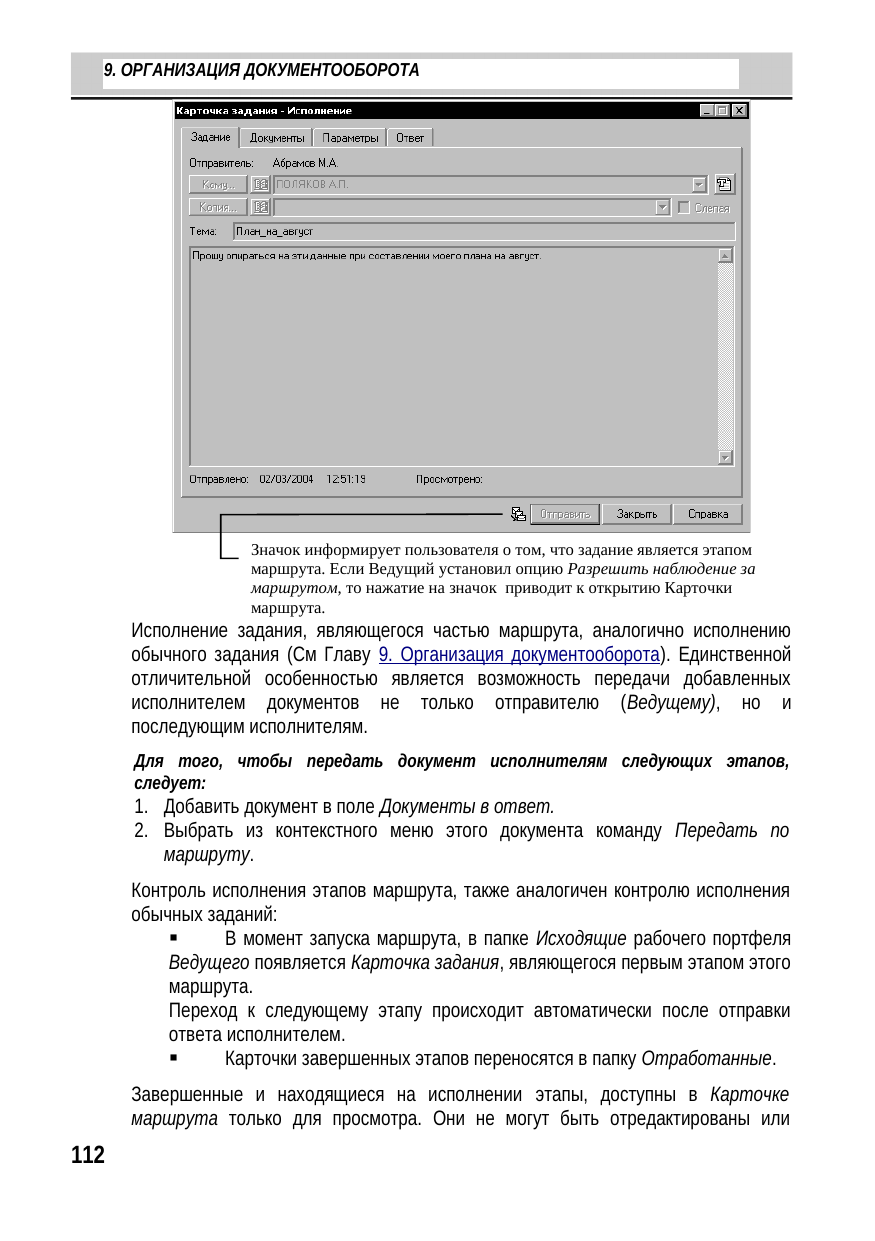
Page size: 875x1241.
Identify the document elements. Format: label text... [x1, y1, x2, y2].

list Добавить документ в поле Документы в ответ. [134, 793, 791, 817]
list В момент запуска маршрута, в папке Исходящие рабочего портфеля Ведущего появляется Карточка задания, являющегося первым этапом этого маршрута. [169, 926, 791, 998]
text Контроль исполнения этапов маршрута, также аналогичен контролю исполнения обычных заданий: [131, 878, 791, 926]
text Для того, чтобы передать документ исполнителям следующих этапов, следует: [134, 750, 791, 793]
list Выбрать из контекстного меню этого документа команду Передать по маршруту. [134, 817, 791, 865]
list Карточки завершенных этапов переносятся в папку Отработанные. [169, 1046, 791, 1069]
text Исполнение задания, являющегося частью маршрута, аналогично исполнению обычного задания (См Главу 9. Организация документооборота). Единственной отличительной особенностью является возможность передачи добавленных исполнителем документов не только отправителю (Ведущему), но и последующим исполнителям. [131, 618, 791, 738]
text Переход к следующему этапу происходит автоматически после отправки ответа исполнителем. [169, 998, 791, 1046]
text Завершенные и находящиеся на исполнении этапы, доступны в Карточке маршрута только для просмотра. Они не могут быть отредактированы или [131, 1082, 791, 1130]
